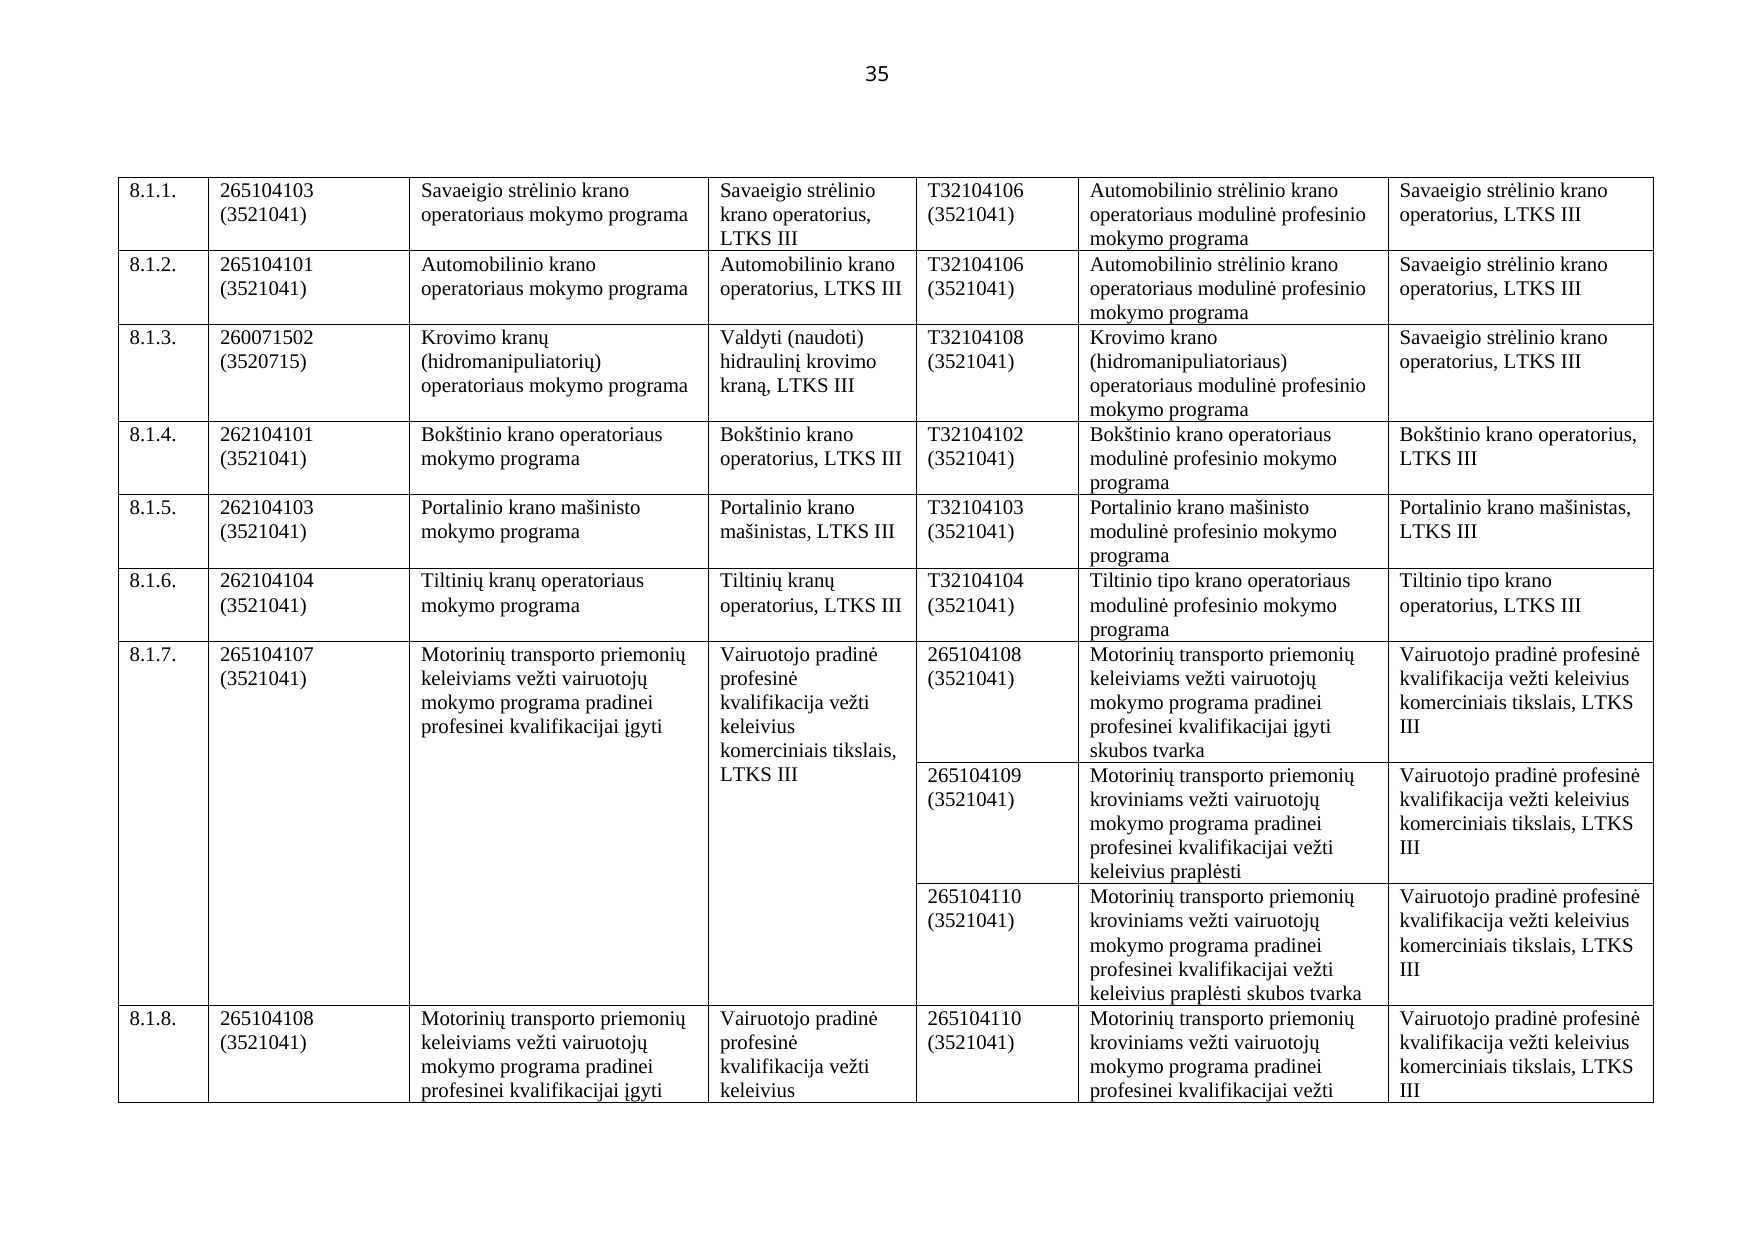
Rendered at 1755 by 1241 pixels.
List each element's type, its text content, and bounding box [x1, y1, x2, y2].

table_cell Tiltinio tipo krano operatoriaus modulinė profesinio mokymo programa [1079, 569, 1388, 641]
table_cell Motorinių transporto priemonių keleiviams vežti vairuotojų mokymo programa pradinei profesinei kvalifikacijai įgyti skubos tvarka [1079, 642, 1388, 762]
table_cell Portalinio krano mašinistas, LTKS III [709, 495, 916, 567]
table_cell Automobilinio strėlinio krano operatoriaus modulinė profesinio mokymo programa [1079, 178, 1388, 250]
table_cell Motorinių transporto priemonių kroviniams vežti vairuotojų mokymo programa pradinei profesinei kvalifikacijai vežti keleivius praplėsti [1079, 763, 1388, 883]
table_cell T32104102 (3521041) [917, 422, 1078, 494]
table_cell T32104106 (3521041) [917, 178, 1078, 250]
table_cell Valdyti (naudoti) hidraulinį krovimo kraną, LTKS III [709, 325, 916, 421]
table_cell T32104108 (3521041) [917, 325, 1078, 421]
table_cell Portalinio krano mašinistas, LTKS III [1389, 495, 1653, 567]
table_cell Bokštinio krano operatorius, LTKS III [709, 422, 916, 494]
table_cell Motorinių transporto priemonių kroviniams vežti vairuotojų mokymo programa pradinei profesinei kvalifikacijai vežti [1079, 1006, 1388, 1102]
table_cell 265104108 (3521041) [209, 1006, 409, 1102]
table_cell Automobilinio krano operatoriaus mokymo programa [410, 251, 708, 324]
table_cell T32104104 (3521041) [917, 569, 1078, 641]
table_cell 8.1.5. [119, 495, 208, 567]
table_cell Vairuotojo pradinė profesinė kvalifikacija vežti keleivius komerciniais tikslais, LTKS III [709, 642, 916, 1005]
table_cell 265104109 (3521041) [917, 763, 1078, 883]
table_cell Tiltinių kranų operatoriaus mokymo programa [410, 569, 708, 641]
table_cell 8.1.2. [119, 251, 208, 324]
table_cell T32104103 (3521041) [917, 495, 1078, 567]
table_cell Automobilinio strėlinio krano operatoriaus modulinė profesinio mokymo programa [1079, 251, 1388, 324]
table_cell Vairuotojo pradinė profesinė kvalifikacija vežti keleivius komerciniais tikslais, LTKS III [1389, 1006, 1653, 1102]
table_cell 265104110 (3521041) [917, 884, 1078, 1005]
table_cell 265104103 (3521041) [209, 178, 409, 250]
table_cell Vairuotojo pradinė profesinė kvalifikacija vežti keleivius komerciniais tikslais, LTKS III [1389, 884, 1653, 1005]
table_cell Vairuotojo pradinė profesinė kvalifikacija vežti keleivius [709, 1006, 916, 1102]
table_cell Motorinių transporto priemonių kroviniams vežti vairuotojų mokymo programa pradinei profesinei kvalifikacijai vežti keleivius praplėsti skubos tvarka [1079, 884, 1388, 1005]
table_cell 8.1.3. [119, 325, 208, 421]
table_cell 265104110 (3521041) [917, 1006, 1078, 1102]
table_cell Savaeigio strėlinio krano operatorius, LTKS III [1389, 178, 1653, 250]
table_cell Bokštinio krano operatoriaus modulinė profesinio mokymo programa [1079, 422, 1388, 494]
table_cell Portalinio krano mašinisto modulinė profesinio mokymo programa [1079, 495, 1388, 567]
table_cell Savaeigio strėlinio krano operatorius, LTKS III [1389, 251, 1653, 324]
table_cell Krovimo krano (hidromanipuliatoriaus) operatoriaus modulinė profesinio mokymo programa [1079, 325, 1388, 421]
table_cell Savaeigio strėlinio krano operatoriaus mokymo programa [410, 178, 708, 250]
table_cell 265104101 (3521041) [209, 251, 409, 324]
table_cell Tiltinių kranų operatorius, LTKS III [709, 569, 916, 641]
table_cell 265104107 (3521041) [209, 642, 409, 1005]
table_cell Savaeigio strėlinio krano operatorius, LTKS III [1389, 325, 1653, 421]
table_cell 8.1.8. [119, 1006, 208, 1102]
table_cell Automobilinio krano operatorius, LTKS III [709, 251, 916, 324]
table_cell Bokštinio krano operatoriaus mokymo programa [410, 422, 708, 494]
table_cell Savaeigio strėlinio krano operatorius, LTKS III [709, 178, 916, 250]
table_cell Krovimo kranų (hidromanipuliatorių) operatoriaus mokymo programa [410, 325, 708, 421]
table_cell Tiltinio tipo krano operatorius, LTKS III [1389, 569, 1653, 641]
table_cell T32104106 (3521041) [917, 251, 1078, 324]
table_cell 262104101 (3521041) [209, 422, 409, 494]
table_cell 260071502 (3520715) [209, 325, 409, 421]
table_cell Motorinių transporto priemonių keleiviams vežti vairuotojų mokymo programa pradinei profesinei kvalifikacijai įgyti [410, 642, 708, 1005]
table_cell 8.1.1. [119, 178, 208, 250]
table_cell Vairuotojo pradinė profesinė kvalifikacija vežti keleivius komerciniais tikslais, LTKS III [1389, 763, 1653, 883]
table_cell 8.1.4. [119, 422, 208, 494]
table_cell Portalinio krano mašinisto mokymo programa [410, 495, 708, 567]
table_cell 8.1.7. [119, 642, 208, 1005]
table_cell 262104104 (3521041) [209, 569, 409, 641]
table_cell Vairuotojo pradinė profesinė kvalifikacija vežti keleivius komerciniais tikslais, LTKS III [1389, 642, 1653, 762]
table_cell 262104103 (3521041) [209, 495, 409, 567]
table_cell Bokštinio krano operatorius, LTKS III [1389, 422, 1653, 494]
table_cell 8.1.6. [119, 569, 208, 641]
table_cell Motorinių transporto priemonių keleiviams vežti vairuotojų mokymo programa pradinei profesinei kvalifikacijai įgyti [410, 1006, 708, 1102]
table_cell 265104108 (3521041) [917, 642, 1078, 762]
